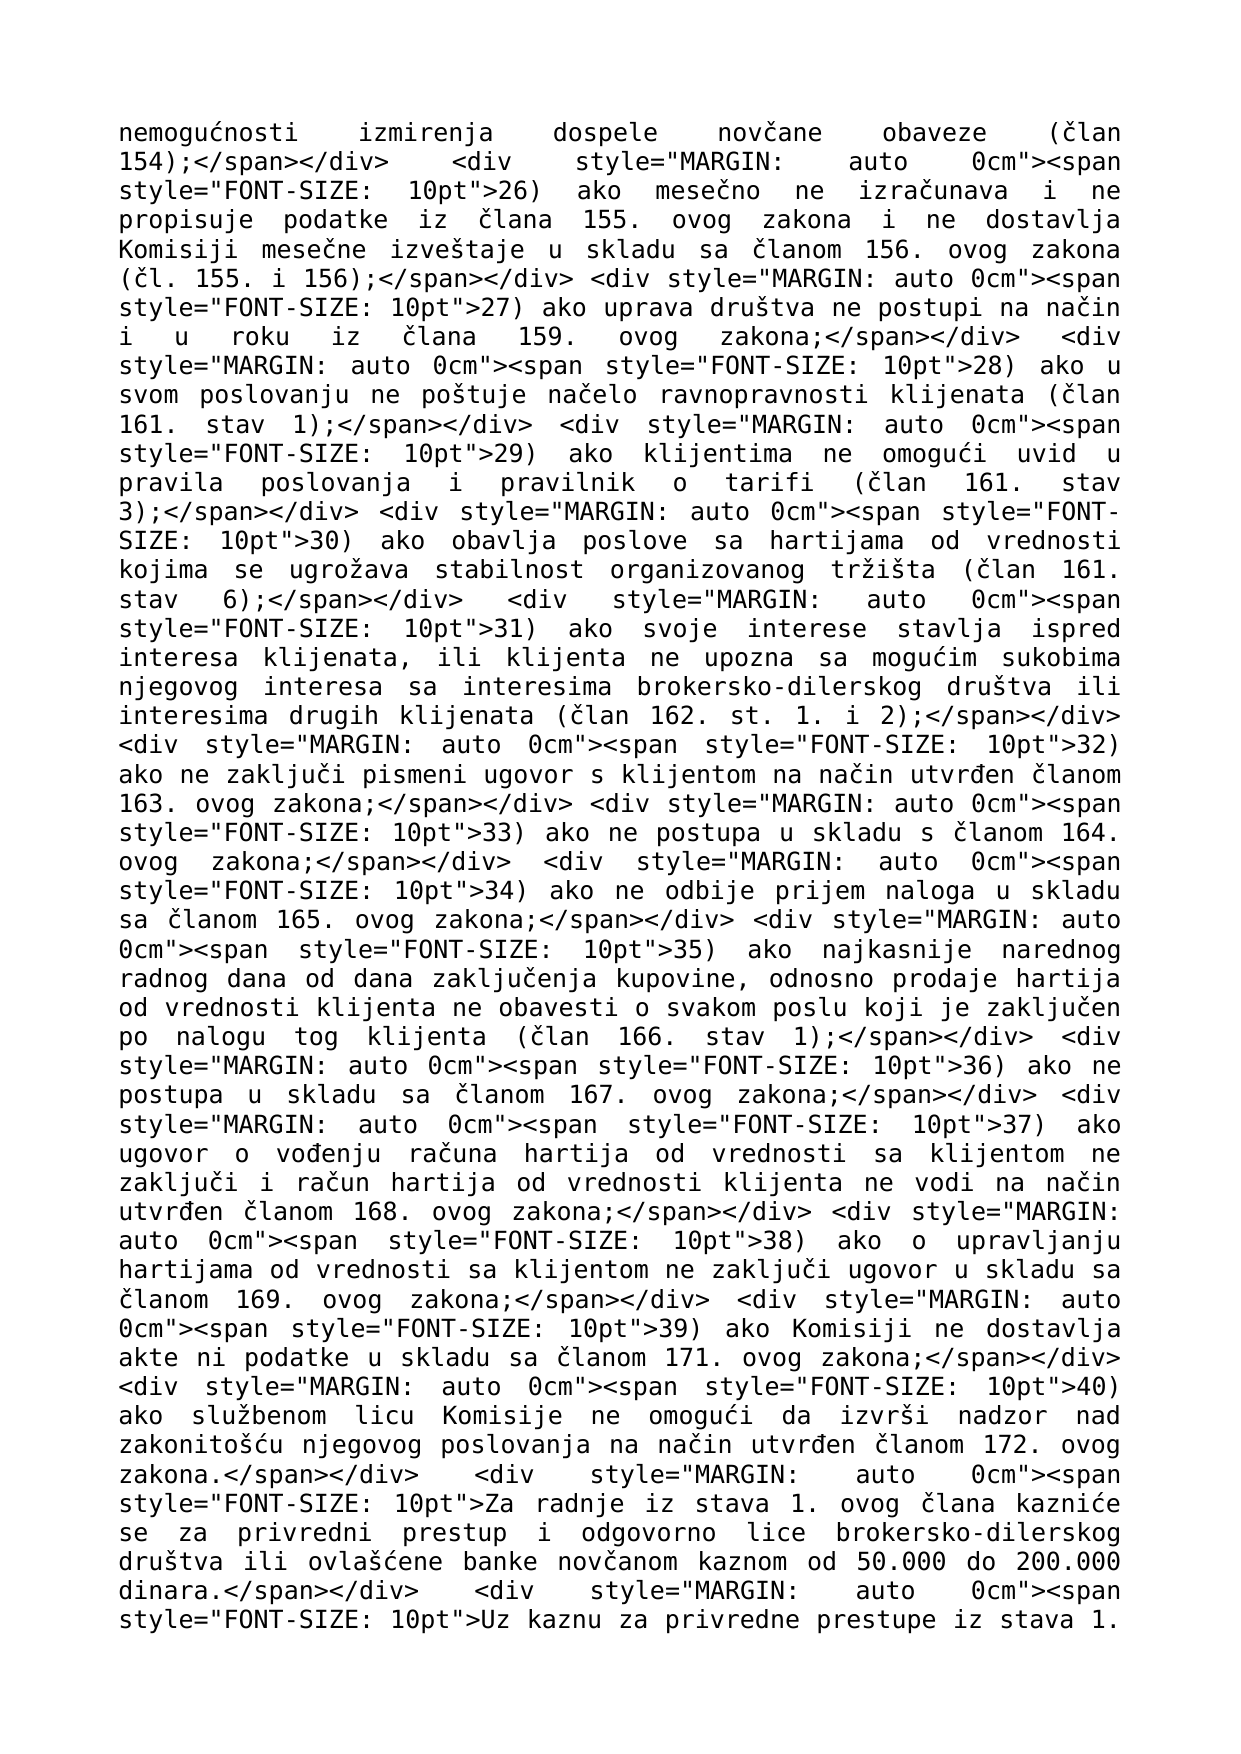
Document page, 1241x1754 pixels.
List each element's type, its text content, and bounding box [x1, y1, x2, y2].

text nemogućnosti izmirenja dospele novčane obaveze (član 154);</span></div> <div style="MARGIN: auto 0cm"><span style="FONT-SIZE: 10pt">26) ako mesečno ne izračunava i ne propisuje podatke iz člana 155. ovog zakona i ne dostavlja Komisiji mesečne izveštaje u skladu sa članom 156. ovog zakona (čl. 155. i 156);</span></div> <div style="MARGIN: auto 0cm"><span style="FONT-SIZE: 10pt">27) ako uprava društva ne postupi na način i u roku iz člana 159. ovog zakona;</span></div> <div style="MARGIN: auto 0cm"><span style="FONT-SIZE: 10pt">28) ako u svom poslovanju ne poštuje načelo ravnopravnosti klijenata (član 161. stav 1);</span></div> <div style="MARGIN: auto 0cm"><span style="FONT-SIZE: 10pt">29) ako klijentima ne omogući uvid u pravila poslovanja i pravilnik o tarifi (član 161. stav 3);</span></div> <div style="MARGIN: auto 0cm"><span style="FONT-SIZE: 10pt">30) ako obavlja poslove sa hartijama od vrednosti kojima se ugrožava stabilnost organizovanog tržišta (član 161. stav 6);</span></div> <div style="MARGIN: auto 0cm"><span style="FONT-SIZE: 10pt">31) ako svoje interese stavlja ispred interesa klijenata, ili klijenta ne upozna sa mogućim sukobima njegovog interesa sa interesima brokersko-dilerskog društva ili interesima drugih klijenata (član 162. st. 1. i 2);</span></div> <div style="MARGIN: auto 0cm"><span style="FONT-SIZE: 10pt">32) ako ne zaključi pismeni ugovor s klijentom na način utvrđen članom 163. ovog zakona;</span></div> <div style="MARGIN: auto 0cm"><span style="FONT-SIZE: 10pt">33) ako ne postupa u skladu s članom 164. ovog zakona;</span></div> <div style="MARGIN: auto 0cm"><span style="FONT-SIZE: 10pt">34) ako ne odbije prijem naloga u skladu sa članom 165. ovog zakona;</span></div> <div style="MARGIN: auto 0cm"><span style="FONT-SIZE: 10pt">35) ako najkasnije narednog radnog dana od dana zaključenja kupovine, odnosno prodaje hartija od vrednosti klijenta ne obavesti o svakom poslu koji je zaključen po nalogu tog klijenta (član 166. stav 1);</span></div> <div style="MARGIN: auto 0cm"><span style="FONT-SIZE: 10pt">36) ako ne postupa u skladu sa članom 167. ovog zakona;</span></div> <div style="MARGIN: auto 0cm"><span style="FONT-SIZE: 10pt">37) ako ugovor o vođenju računa hartija od vrednosti sa klijentom ne zaključi i račun hartija od vrednosti klijenta ne vodi na način utvrđen članom 168. ovog zakona;</span></div> <div style="MARGIN: auto 0cm"><span style="FONT-SIZE: 10pt">38) ako o upravljanju hartijama od vrednosti sa klijentom ne zaključi ugovor u skladu sa članom 169. ovog zakona;</span></div> <div style="MARGIN: auto 0cm"><span style="FONT-SIZE: 10pt">39) ako Komisiji ne dostavlja akte ni podatke u skladu sa članom 171. ovog zakona;</span></div> <div style="MARGIN: auto 0cm"><span style="FONT-SIZE: 10pt">40) ako službenom licu Komisije ne omogući da izvrši nadzor nad zakonitošću njegovog poslovanja na način utvrđen članom 172. ovog zakona.</span></div> <div style="MARGIN: auto 0cm"><span style="FONT-SIZE: 10pt">Za radnje iz stava 1. ovog člana kazniće se za privredni prestup i odgovorno lice brokersko-dilerskog društva ili ovlašćene banke novčanom kaznom od 50.000 do 200.000 dinara.</span></div> <div style="MARGIN: auto 0cm"><span style="FONT-SIZE: 10pt">Uz kaznu za privredne prestupe iz stava 1. [118, 118, 1122, 1635]
